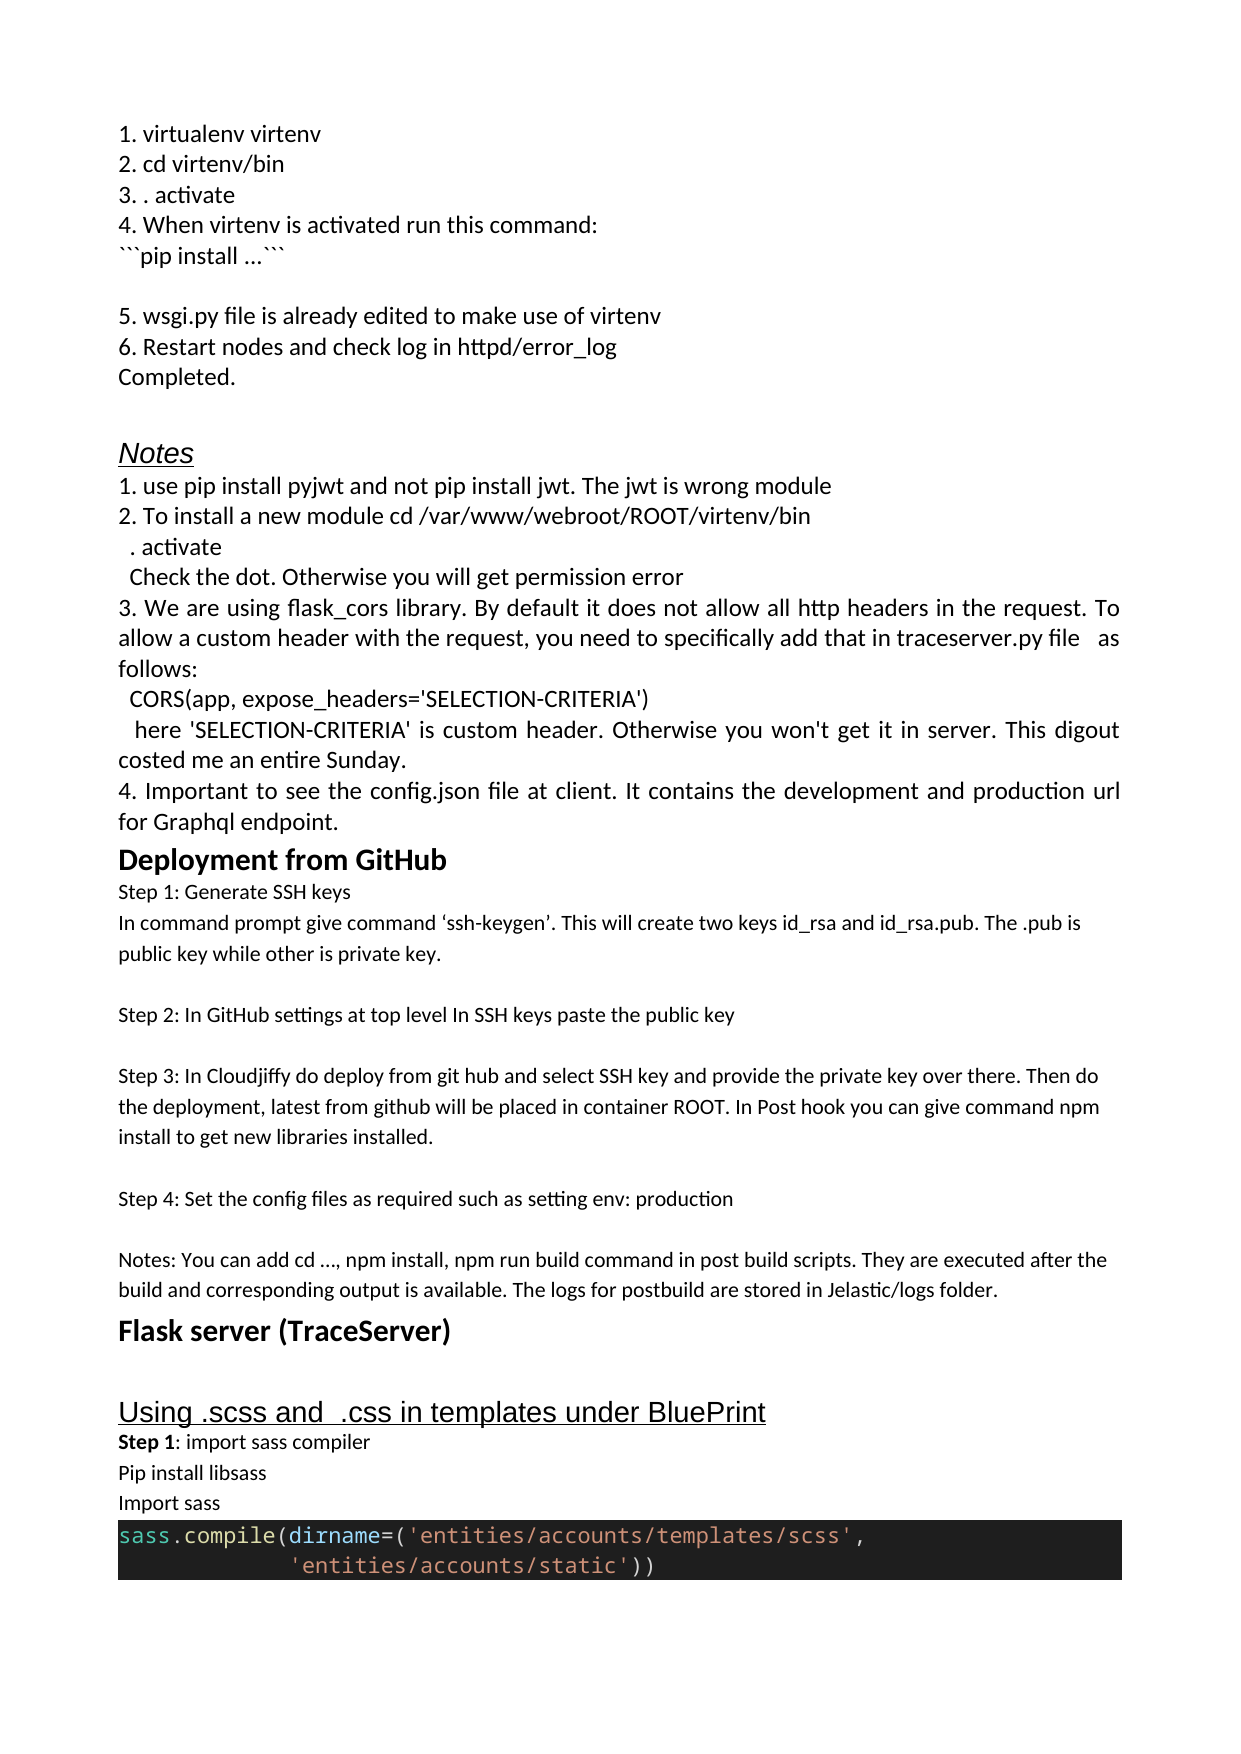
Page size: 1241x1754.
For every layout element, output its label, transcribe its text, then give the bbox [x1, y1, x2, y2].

text here 'SELECTION-CRITERIA' is custom header. Otherwise you won't get it in server. This digout costed me an entire Sunday. [118, 714, 1122, 775]
text Import sass [118, 1489, 1122, 1516]
subtitle Using .scss and .css in templates under BluePrint [118, 1395, 1122, 1428]
text sass.compile(dirname=('entities/accounts/templates/scss', [118, 1520, 1122, 1550]
text Check the dot. Otherwise you will get permission error [118, 562, 1122, 592]
text 4. When virtenv is activated run this command: [118, 210, 1122, 240]
text Notes: You can add cd …, npm install, npm run build command in post build scripts. They are executed after the build and corresponding output is available. The logs for postbuild are stored in Jelastic/logs folder. [118, 1246, 1122, 1303]
text 6. Restart nodes and check log in httpd/error_log [118, 331, 1122, 362]
text ```pip install ...``` [118, 240, 1122, 271]
text 3. . activate [118, 179, 1122, 210]
text Step 1: Generate SSH keys [118, 878, 1122, 905]
text Pip install libsass [118, 1459, 1122, 1486]
text 2. cd virtenv/bin [118, 149, 1122, 179]
text 2. To install a new module cd /var/www/webroot/ROOT/virtenv/bin [118, 501, 1122, 531]
text 1. use pip install pyjwt and not pip install jwt. The jwt is wrong module [118, 470, 1122, 501]
text Completed. [118, 362, 1122, 392]
text CORS(app, expose_headers='SELECTION-CRITERIA') [118, 684, 1122, 714]
text Step 3: In Cloudjiffy do deploy from git hub and select SSH key and provide the private key over there. Then do the deployment, latest from github will be placed in container ROOT. In Post hook you can give command npm install to get new libraries installed. [118, 1062, 1122, 1150]
text In command prompt give command ‘ssh-keygen’. This will create two keys id_rsa and id_rsa.pub. The .pub is public key while other is private key. [118, 909, 1122, 966]
text 4. Important to see the config.json file at client. It contains the development and production url for Graphql endpoint. [118, 775, 1122, 836]
text Step 4: Set the config files as required such as setting env: production [118, 1185, 1122, 1211]
text 5. wsgi.py file is already edited to make use of virtenv [118, 301, 1122, 331]
text . activate [118, 531, 1122, 562]
subtitle Flask server (TraceServer) [118, 1311, 1122, 1349]
subtitle Notes [118, 436, 1122, 470]
text Step 2: In GitHub settings at top level In SSH keys paste the public key [118, 1001, 1122, 1028]
text 'entities/accounts/static')) [118, 1550, 1122, 1580]
text 1. virtualenv virtenv [118, 118, 1122, 149]
text 3. We are using flask_cors library. By default it does not allow all http headers in the request. To allow a custom header with the request, you need to specifically add that in traceserver.py file as follows: [118, 592, 1122, 684]
text Step 1: import sass compiler [118, 1428, 1122, 1455]
subtitle Deployment from GitHub [118, 840, 1122, 878]
